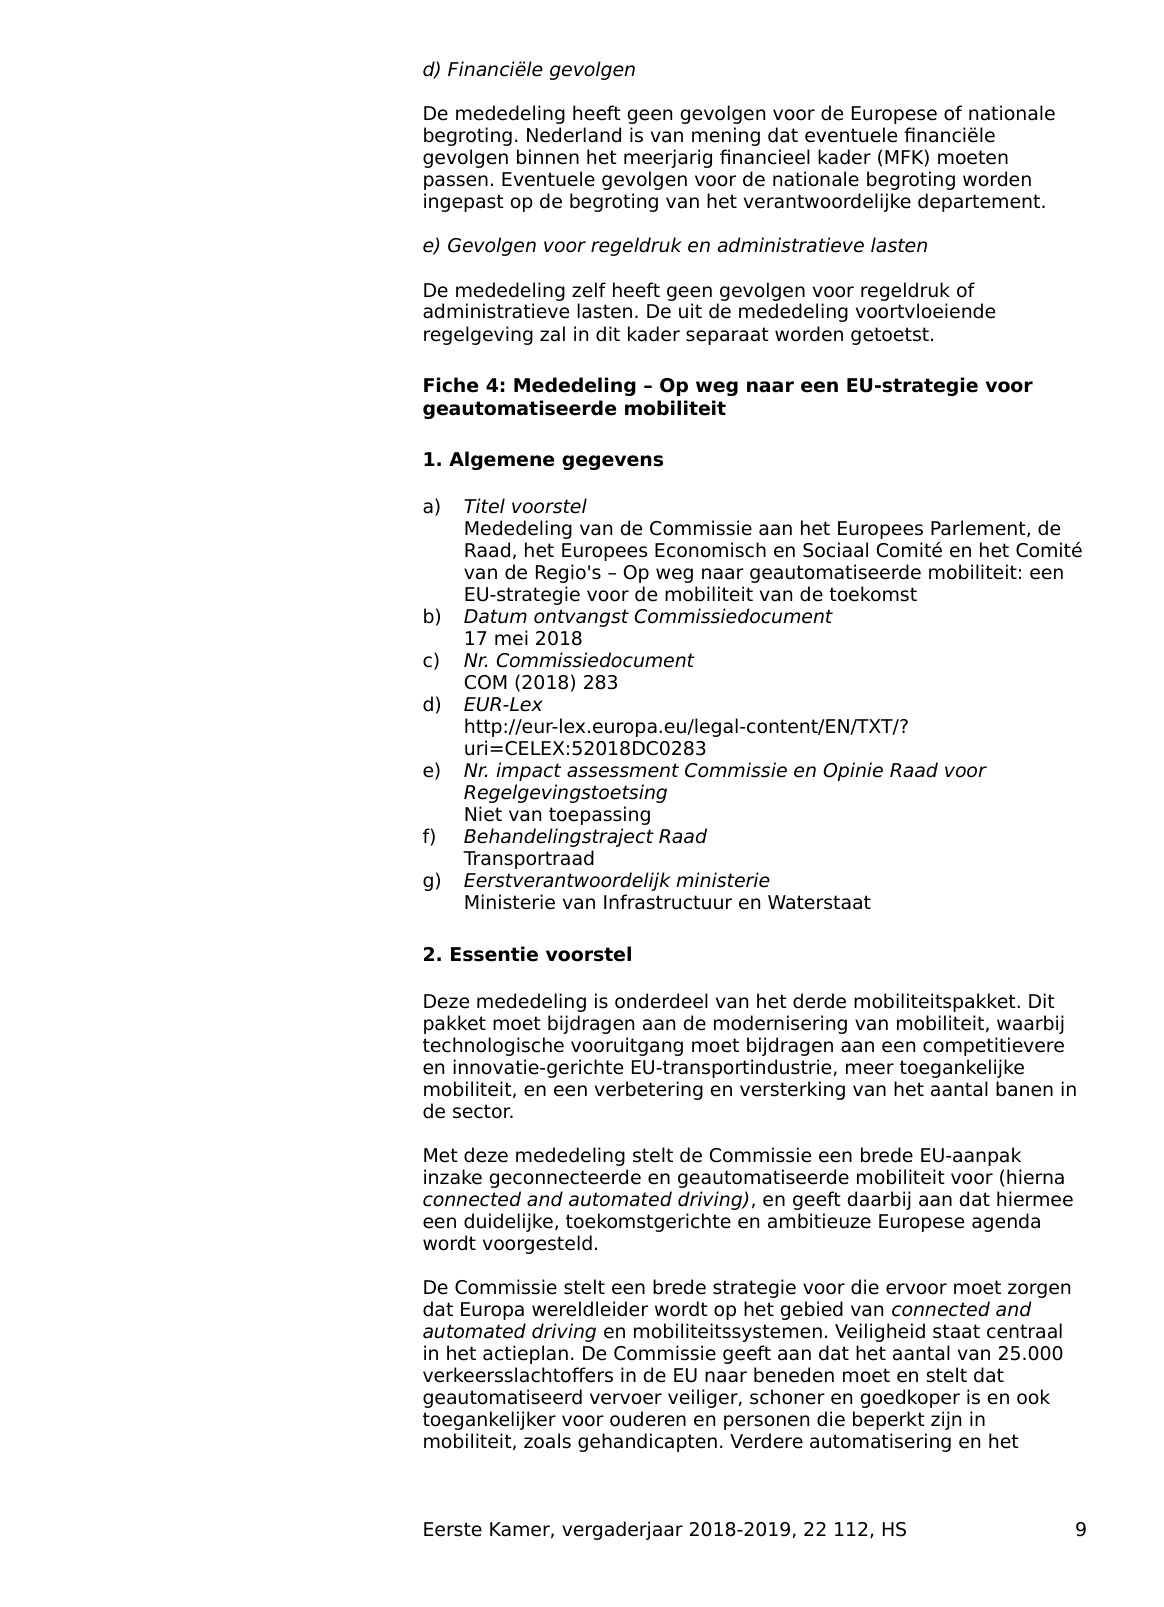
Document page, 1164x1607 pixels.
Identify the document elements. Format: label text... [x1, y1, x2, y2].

subtitle 1. Algemene gegevens [422, 449, 1087, 471]
text e) Nr. impact assessment Commissie en Opinie Raad voor Regelgevingstoetsing [422, 760, 1087, 804]
text Mededeling van de Commissie aan het Europees Parlement, de Raad, het Europees Economisch en Sociaal Comité en het Comité van de Regio's – Op weg naar geautomatiseerde mobiliteit: een EU-strategie voor de mobiliteit van de toekomst [464, 518, 1087, 606]
text d) EUR-Lex [422, 694, 1087, 716]
text Ministerie van Infrastructuur en Waterstaat [464, 892, 1087, 914]
text Met deze mededeling stelt de Commissie een brede EU-aanpak inzake geconnecteerde en geautomatiseerde mobiliteit voor (hierna connected and automated driving), en geeft daarbij aan dat hiermee een duidelijke, toekomstgerichte en ambitieuze Europese agenda wordt voorgesteld. [422, 1145, 1087, 1255]
text COM (2018) 283 [464, 672, 1087, 694]
text f) Behandelingstraject Raad [422, 826, 1087, 848]
subtitle 2. Essentie voorstel [422, 944, 1087, 966]
text Niet van toepassing [464, 804, 1087, 826]
text Transportraad [464, 848, 1087, 870]
text c) Nr. Commissiedocument [422, 650, 1087, 672]
subtitle e) Gevolgen voor regeldruk en administratieve lasten [422, 235, 1087, 257]
text De mededeling heeft geen gevolgen voor de Europese of nationale begroting. Nederland is van mening dat eventuele financiële gevolgen binnen het meerjarig financieel kader (MFK) moeten passen. Eventuele gevolgen voor de nationale begroting worden ingepast op de begroting van het verantwoordelijke departement. [422, 103, 1087, 213]
text g) Eerstverantwoordelijk ministerie [422, 870, 1087, 892]
text Deze mededeling is onderdeel van het derde mobiliteitspakket. Dit pakket moet bijdragen aan de modernisering van mobiliteit, waarbij technologische vooruitgang moet bijdragen aan een competitievere en innovatie-gerichte EU-transportindustrie, meer toegankelijke mobiliteit, en een verbetering en versterking van het aantal banen in de sector. [422, 991, 1087, 1123]
subtitle Fiche 4: Mededeling – Op weg naar een EU-strategie voor geautomatiseerde mobiliteit [422, 375, 1087, 419]
text 17 mei 2018 [464, 628, 1087, 650]
text http://eur-lex.europa.eu/legal-content/EN/TXT/?uri=CELEX:52018DC0283 [464, 716, 1087, 760]
text a) Titel voorstel [422, 496, 1087, 518]
text b) Datum ontvangst Commissiedocument [422, 606, 1087, 628]
text De mededeling zelf heeft geen gevolgen voor regeldruk of administratieve lasten. De uit de mededeling voortvloeiende regelgeving zal in dit kader separaat worden getoetst. [422, 279, 1087, 345]
text De Commissie stelt een brede strategie voor die ervoor moet zorgen dat Europa wereldleider wordt op het gebied van connected and automated driving en mobiliteitssystemen. Veiligheid staat centraal in het actieplan. De Commissie geeft aan dat het aantal van 25.000 verkeersslachtoffers in de EU naar beneden moet en stelt dat geautomatiseerd vervoer veiliger, schoner en goedkoper is en ook toegankelijker voor ouderen en personen die beperkt zijn in mobiliteit, zoals gehandicapten. Verdere automatisering en het [422, 1277, 1087, 1453]
subtitle d) Financiële gevolgen [422, 59, 1087, 81]
